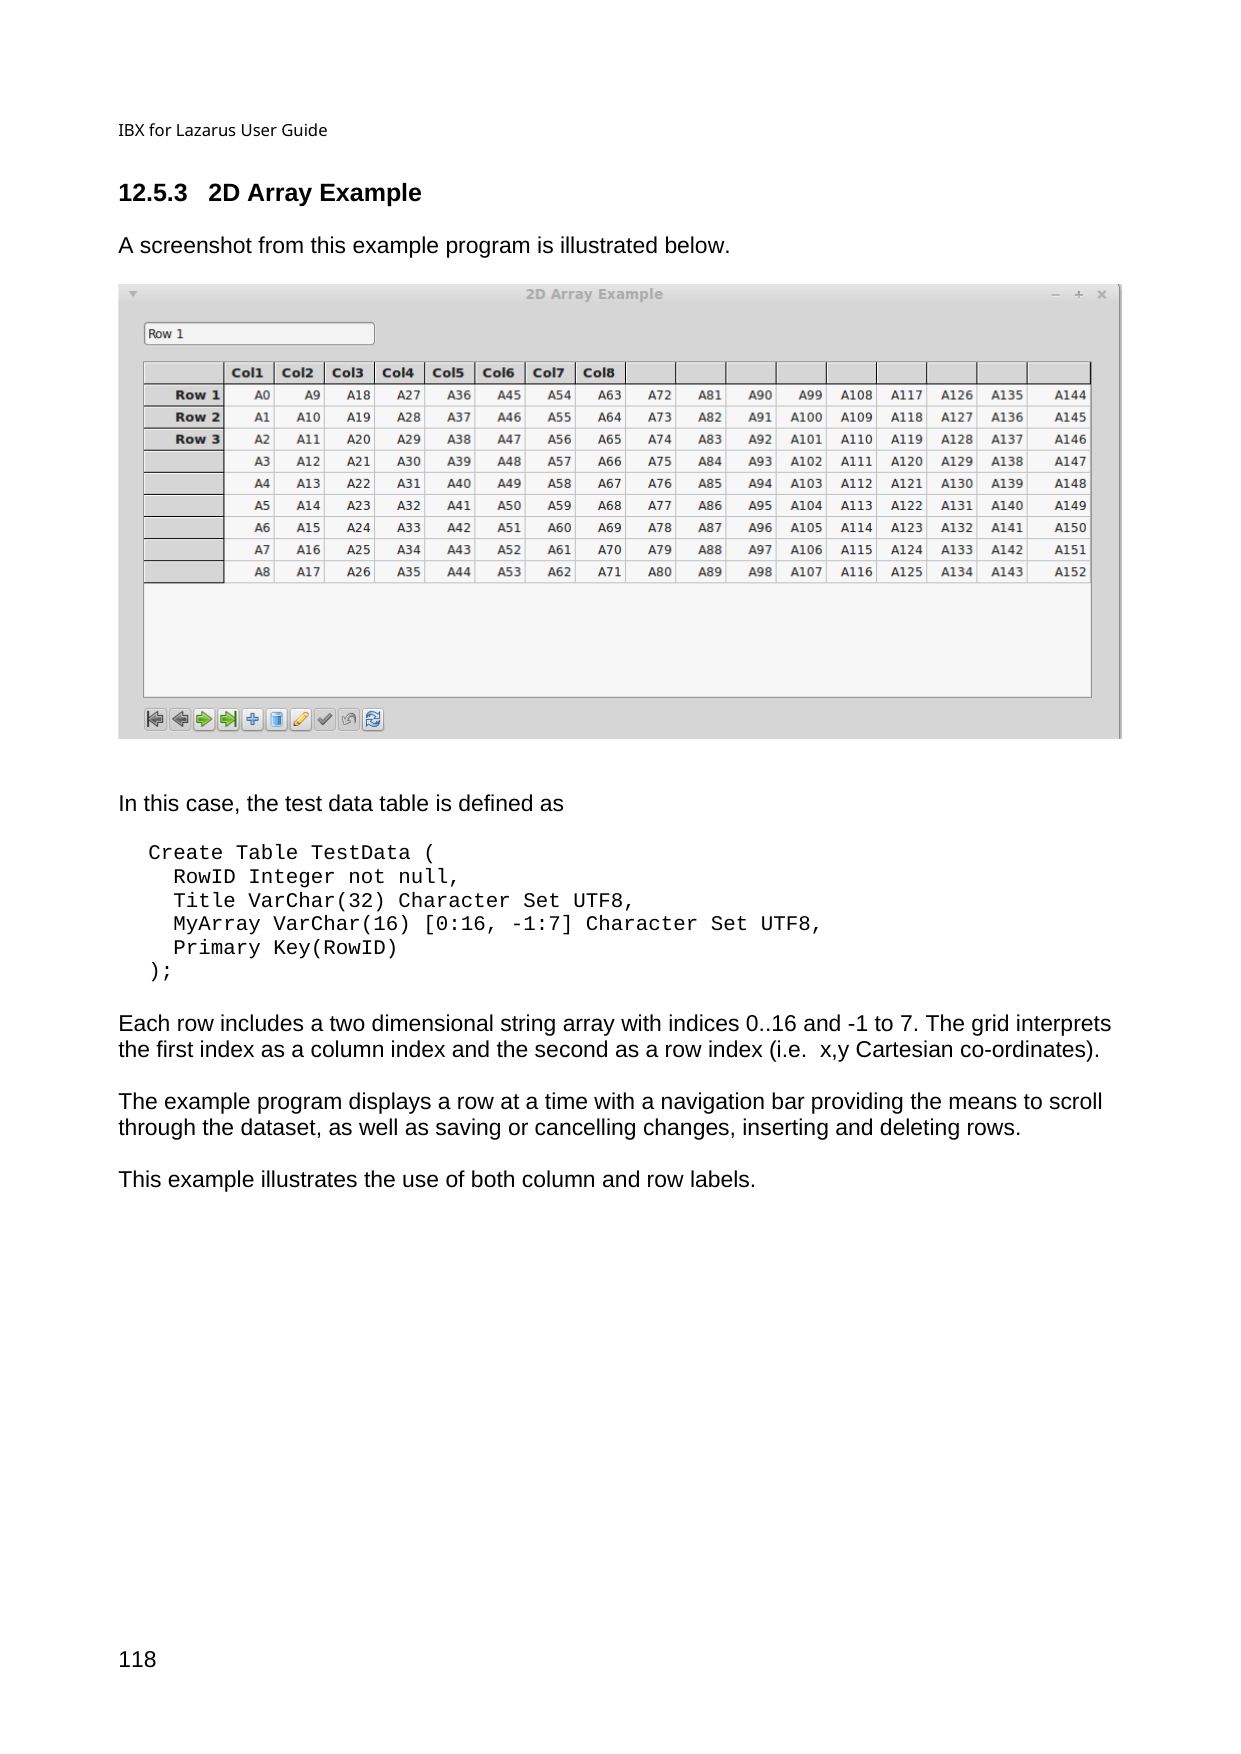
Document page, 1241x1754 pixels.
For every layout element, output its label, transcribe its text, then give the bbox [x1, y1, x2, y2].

text In this case, the test data table is defined as [118, 790, 1122, 817]
text Create Table TestData ( [148, 842, 1122, 866]
text Each row includes a two dimensional string array with indices 0..16 and -1 to 7. The grid interprets the first index as a column index and the second as a row index (i.e. x,y Cartesian co-ordinates). [118, 1010, 1122, 1062]
text MyArray VarChar(16) [0:16, -1:7] Character Set UTF8, [148, 913, 1122, 937]
text The example program displays a row at a time with a navigation bar providing the means to scroll through the dataset, as well as saving or cancelling changes, inserting and deleting rows. [118, 1088, 1122, 1141]
text ); [148, 961, 1122, 984]
subtitle 2D Array Example [118, 178, 1122, 207]
text RowID Integer not null, [148, 866, 1122, 889]
text A screenshot from this example program is illustrated below. [118, 232, 1122, 259]
text This example illustrates the use of both column and row labels. [118, 1166, 1122, 1192]
text Title VarChar(32) Character Set UTF8, [148, 889, 1122, 913]
picture [118, 284, 1123, 739]
text Primary Key(RowID) [148, 937, 1122, 961]
